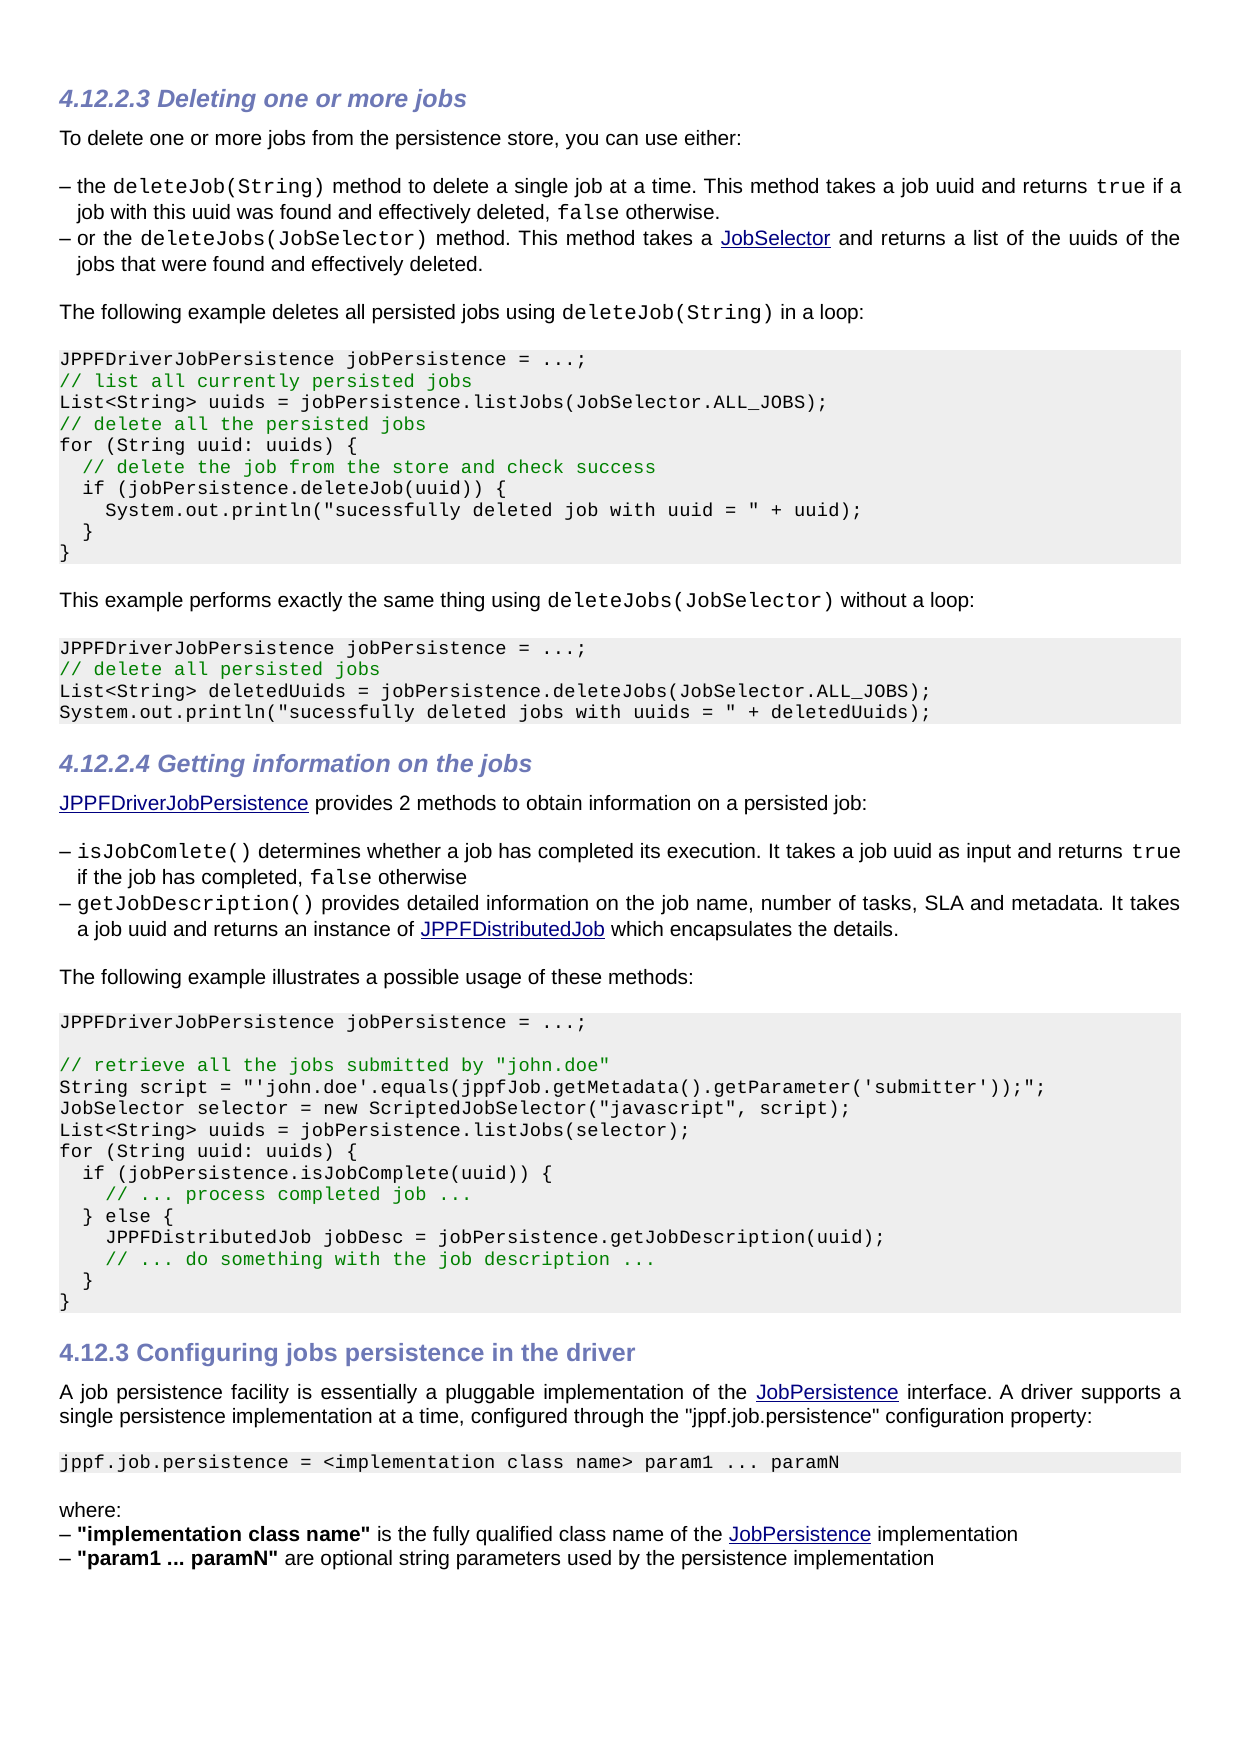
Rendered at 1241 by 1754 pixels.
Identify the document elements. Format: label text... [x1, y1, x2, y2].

text for (String uuid: uuids) { [59, 1142, 1181, 1163]
text } [59, 543, 1181, 564]
text The following example deletes all persisted jobs using deleteJob(String) in a loop: [59, 300, 1181, 326]
text // list all currently persisted jobs [59, 371, 1181, 393]
text JPPFDriverJobPersistence jobPersistence = ...; [59, 350, 1181, 371]
text // delete all the persisted jobs [59, 414, 1181, 436]
text JPPFDistributedJob jobDesc = jobPersistence.getJobDescription(uuid); [59, 1227, 1181, 1249]
text // retrieve all the jobs submitted by "john.doe" [59, 1056, 1181, 1077]
text JobSelector selector = new ScriptedJobSelector("javascript", script); [59, 1099, 1181, 1120]
subtitle Deleting one or more jobs [59, 84, 1181, 113]
text jppf.job.persistence = <implementation class name> param1 ... paramN [59, 1452, 1181, 1473]
list isJobComlete() determines whether a job has completed its execution. It takes a job uuid as input and returns true if the job has completed, false otherwise [59, 839, 1181, 891]
text } [59, 1270, 1181, 1292]
text List<String> uuids = jobPersistence.listJobs(JobSelector.ALL_JOBS); [59, 393, 1181, 414]
text JPPFDriverJobPersistence jobPersistence = ...; [59, 638, 1181, 660]
text List<String> deletedUuids = jobPersistence.deleteJobs(JobSelector.ALL_JOBS); [59, 681, 1181, 703]
text System.out.println("sucessfully deleted job with uuid = " + uuid); [59, 500, 1181, 521]
text JPPFDriverJobPersistence provides 2 methods to obtain information on a persisted job: [59, 791, 1181, 815]
text } [59, 1292, 1181, 1313]
text To delete one or more jobs from the persistence store, you can use either: [59, 126, 1181, 150]
text String script = "'john.doe'.equals(jppfJob.getMetadata().getParameter('submitter'));"; [59, 1077, 1181, 1099]
text // ... process completed job ... [59, 1184, 1181, 1206]
list "param1 ... paramN" are optional string parameters used by the persistence implementation [59, 1546, 1181, 1570]
text // delete all persisted jobs [59, 660, 1181, 681]
text } else { [59, 1206, 1181, 1227]
list or the deleteJobs(JobSelector) method. This method takes a JobSelector and returns a list of the uuids of the jobs that were found and effectively deleted. [59, 226, 1181, 276]
text The following example illustrates a possible usage of these methods: [59, 965, 1181, 989]
text JPPFDriverJobPersistence jobPersistence = ...; [59, 1013, 1181, 1034]
text // ... do something with the job description ... [59, 1249, 1181, 1270]
text This example performs exactly the same thing using deleteJobs(JobSelector) without a loop: [59, 588, 1181, 614]
text System.out.println("sucessfully deleted jobs with uuids = " + deletedUuids); [59, 703, 1181, 724]
text } [59, 521, 1181, 543]
text if (jobPersistence.isJobComplete(uuid)) { [59, 1163, 1181, 1184]
text // delete the job from the store and check success [59, 457, 1181, 478]
text A job persistence facility is essentially a pluggable implementation of the JobPersistence interface. A driver supports a single persistence implementation at a time, configured through the "jppf.job.persistence" configuration property: [59, 1380, 1181, 1428]
text for (String uuid: uuids) { [59, 436, 1181, 457]
subtitle Getting information on the jobs [59, 749, 1181, 778]
text List<String> uuids = jobPersistence.listJobs(selector); [59, 1120, 1181, 1142]
list getJobDescription() provides detailed information on the job name, number of tasks, SLA and metadata. It takes a job uuid and returns an instance of JPPFDistributedJob which encapsulates the details. [59, 891, 1181, 941]
subtitle Configuring jobs persistence in the driver [59, 1338, 1181, 1367]
text where: [59, 1498, 1181, 1522]
text if (jobPersistence.deleteJob(uuid)) { [59, 478, 1181, 500]
list "implementation class name" is the fully qualified class name of the JobPersistence implementation [59, 1522, 1181, 1546]
list the deleteJob(String) method to delete a single job at a time. This method takes a job uuid and returns true if a job with this uuid was found and effectively deleted, false otherwise. [59, 174, 1181, 226]
